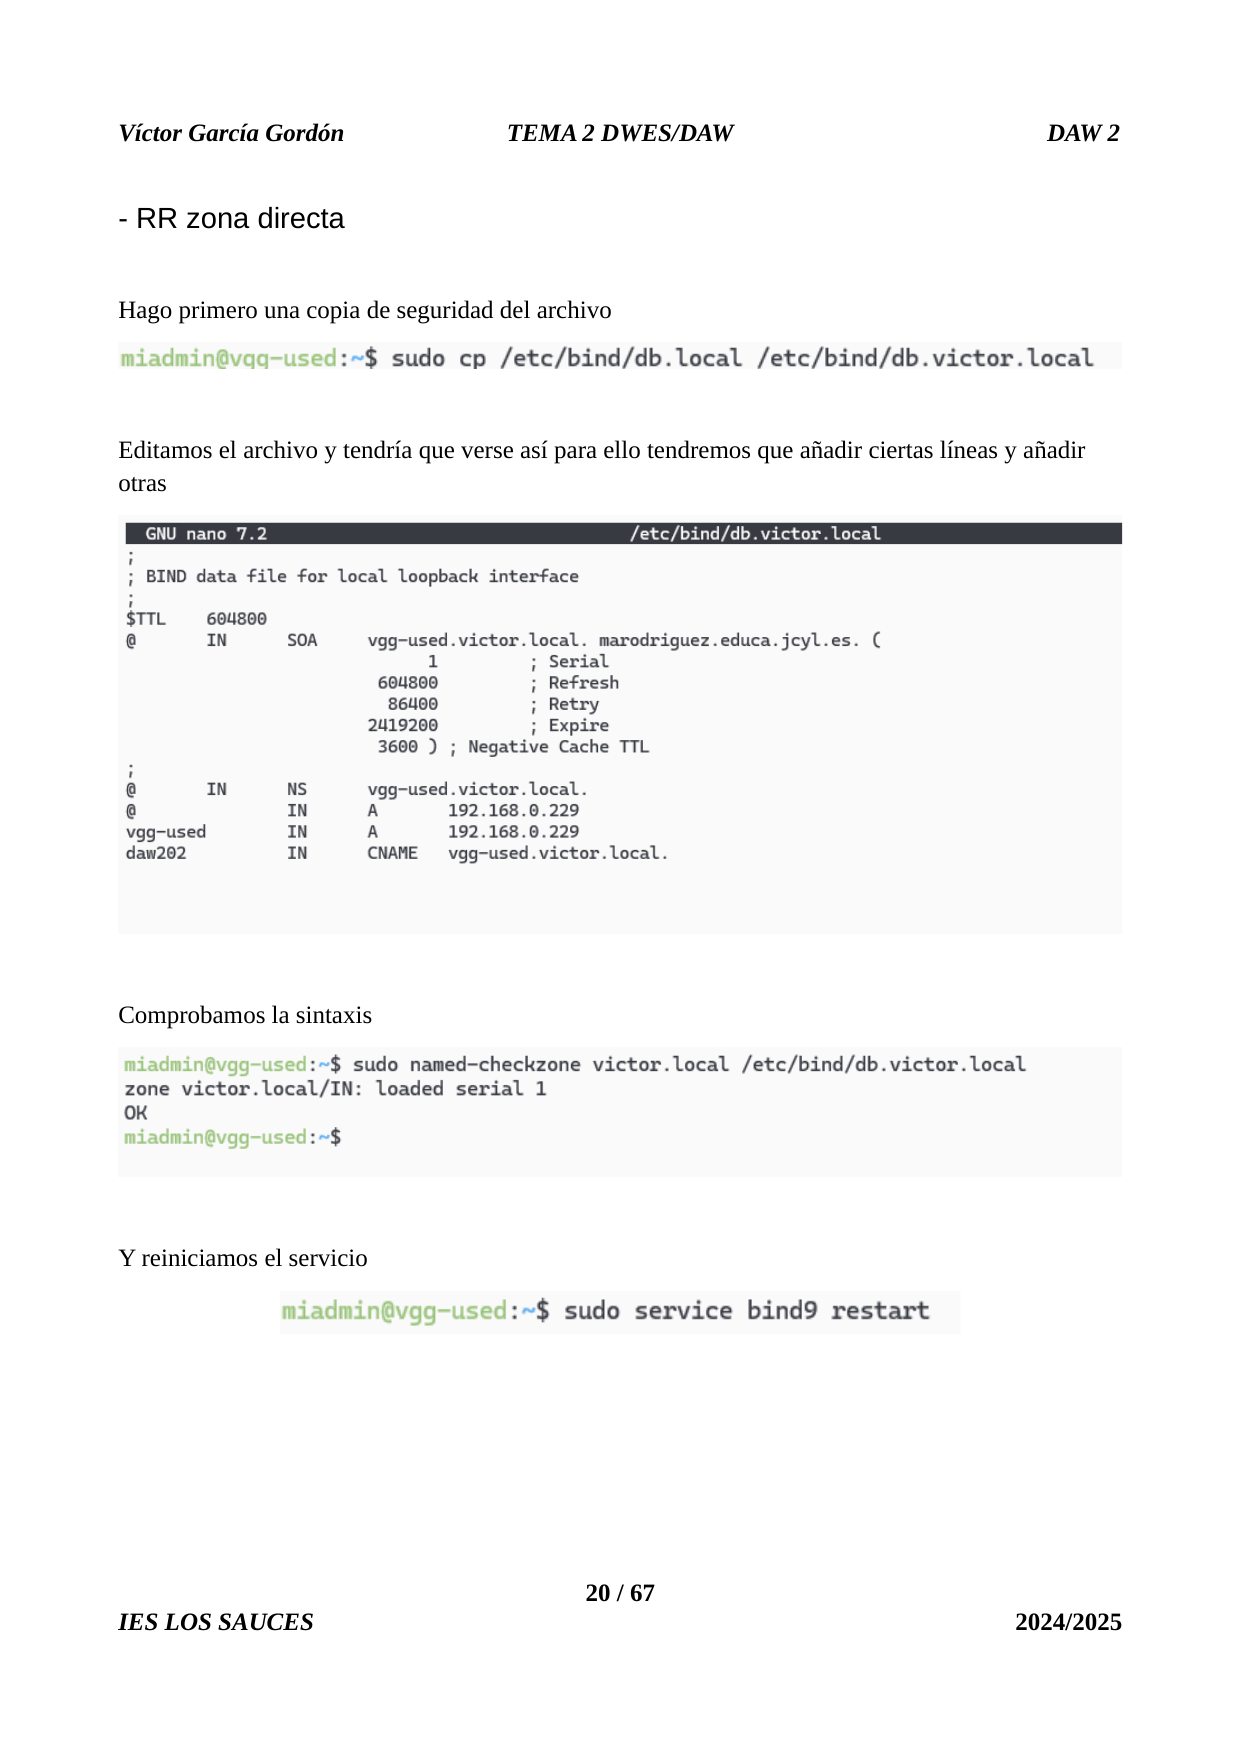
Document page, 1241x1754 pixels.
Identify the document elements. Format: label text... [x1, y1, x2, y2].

text Comprobamos la sintaxis [118, 1000, 1122, 1029]
picture [118, 1047, 1123, 1177]
text Editamos el archivo y tendría que verse así para ello tendremos que añadir ciertas líneas y añadir otras [118, 435, 1122, 497]
subtitle - RR zona directa [118, 201, 1122, 235]
text Hago primero una copia de seguridad del archivo [118, 295, 1122, 324]
picture [118, 515, 1123, 934]
picture [279, 1291, 961, 1334]
text Y reiniciamos el servicio [118, 1243, 1122, 1272]
picture [118, 342, 1123, 369]
